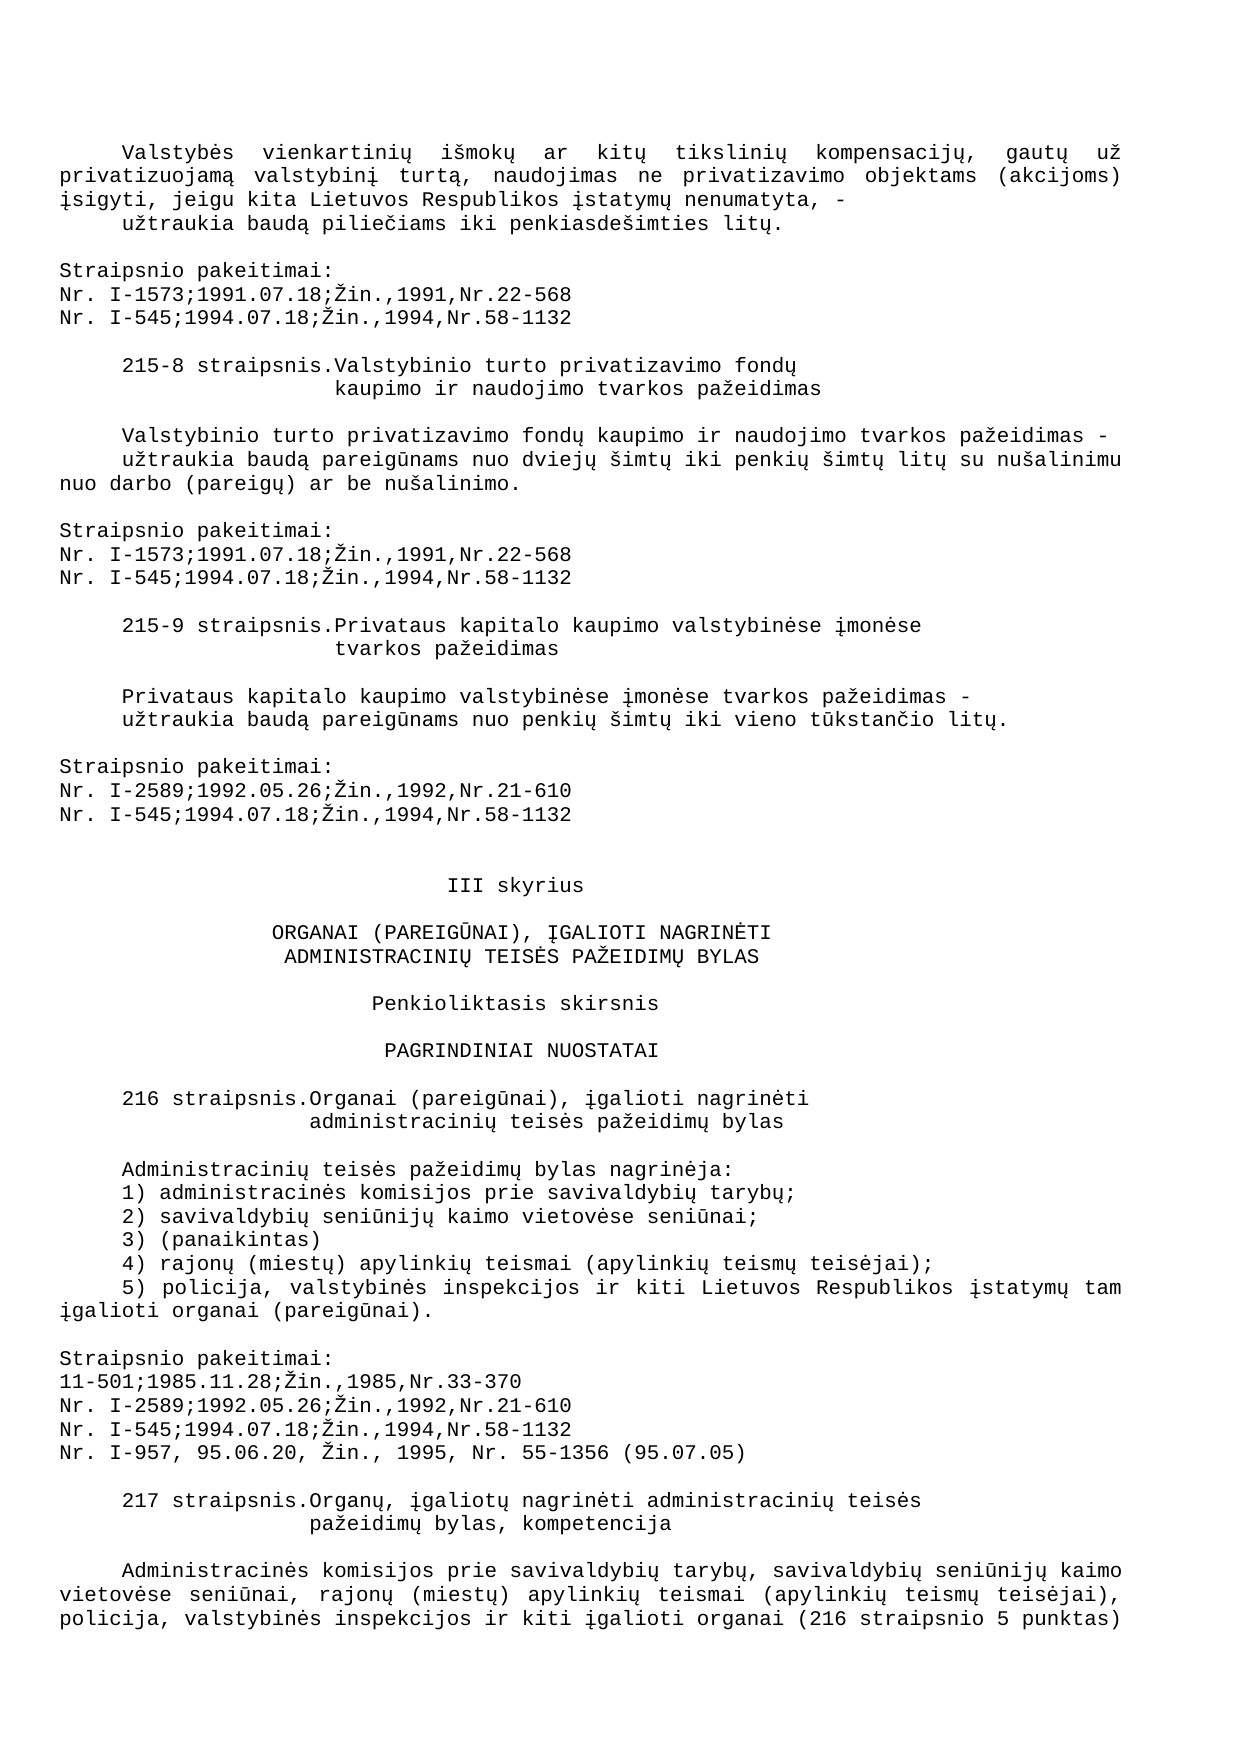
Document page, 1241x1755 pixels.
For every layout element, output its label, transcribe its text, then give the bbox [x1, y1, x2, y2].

text 1) administracinės komisijos prie savivaldybių tarybų; [59, 1182, 1122, 1206]
text užtraukia baudą pareigūnams nuo penkių šimtų iki vieno tūkstančio litų. [59, 709, 1122, 733]
text 2) savivaldybių seniūnijų kaimo vietovėse seniūnai; [59, 1206, 1122, 1229]
text užtraukia baudą pareigūnams nuo dviejų šimtų iki penkių šimtų litų su nušalinimu nuo darbo (pareigų) ar be nušalinimo. [59, 449, 1122, 496]
text Straipsnio pakeitimai: [59, 520, 1122, 544]
text Nr. I-2589;1992.05.26;Žin.,1992,Nr.21-610 [59, 780, 1122, 804]
text Nr. I-1573;1991.07.18;Žin.,1991,Nr.22-568 [59, 284, 1122, 307]
text 3) (panaikintas) [59, 1229, 1122, 1253]
text Penkioliktasis skirsnis [59, 993, 1122, 1017]
text Nr. I-545;1994.07.18;Žin.,1994,Nr.58-1132 [59, 804, 1122, 827]
text ORGANAI (PAREIGŪNAI), ĮGALIOTI NAGRINĖTI [59, 922, 1122, 946]
text 215-9 straipsnis.Privataus kapitalo kaupimo valstybinėse įmonėse [59, 615, 1122, 638]
text Nr. I-545;1994.07.18;Žin.,1994,Nr.58-1132 [59, 1419, 1122, 1442]
text Straipsnio pakeitimai: [59, 757, 1122, 780]
text Nr. I-545;1994.07.18;Žin.,1994,Nr.58-1132 [59, 567, 1122, 591]
text Valstybinio turto privatizavimo fondų kaupimo ir naudojimo tvarkos pažeidimas - [59, 426, 1122, 449]
text Valstybės vienkartinių išmokų ar kitų tikslinių kompensacijų, gautų už privatizuojamą valstybinį turtą, naudojimas ne privatizavimo objektams (akcijoms) įsigyti, jeigu kita Lietuvos Respublikos įstatymų nenumatyta, - [59, 142, 1122, 213]
text Administracinės komisijos prie savivaldybių tarybų, savivaldybių seniūnijų kaimo vietovėse seniūnai, rajonų (miestų) apylinkių teismai (apylinkių teismų teisėjai), policija, valstybinės inspekcijos ir kiti įgalioti organai (216 straipsnio 5 punktas) [59, 1561, 1122, 1631]
text Privataus kapitalo kaupimo valstybinėse įmonėse tvarkos pažeidimas - [59, 686, 1122, 709]
text Nr. I-1573;1991.07.18;Žin.,1991,Nr.22-568 [59, 544, 1122, 567]
text administracinių teisės pažeidimų bylas [59, 1111, 1122, 1135]
text 11-501;1985.11.28;Žin.,1985,Nr.33-370 [59, 1371, 1122, 1395]
text 4) rajonų (miestų) apylinkių teismai (apylinkių teismų teisėjai); [59, 1253, 1122, 1277]
text 216 straipsnis.Organai (pareigūnai), įgalioti nagrinėti [59, 1088, 1122, 1111]
text tvarkos pažeidimas [59, 638, 1122, 662]
text 5) policija, valstybinės inspekcijos ir kiti Lietuvos Respublikos įstatymų tam įgalioti organai (pareigūnai). [59, 1277, 1122, 1324]
text Nr. I-957, 95.06.20, Žin., 1995, Nr. 55-1356 (95.07.05) [59, 1442, 1122, 1466]
text Administracinių teisės pažeidimų bylas nagrinėja: [59, 1158, 1122, 1182]
text Straipsnio pakeitimai: [59, 260, 1122, 284]
text Nr. I-545;1994.07.18;Žin.,1994,Nr.58-1132 [59, 307, 1122, 331]
text 217 straipsnis.Organų, įgaliotų nagrinėti administracinių teisės [59, 1489, 1122, 1513]
text kaupimo ir naudojimo tvarkos pažeidimas [59, 378, 1122, 402]
text pažeidimų bylas, kompetencija [59, 1513, 1122, 1537]
text Straipsnio pakeitimai: [59, 1348, 1122, 1371]
text PAGRINDINIAI NUOSTATAI [59, 1040, 1122, 1064]
text Nr. I-2589;1992.05.26;Žin.,1992,Nr.21-610 [59, 1395, 1122, 1419]
text III skyrius [59, 875, 1122, 898]
text ADMINISTRACINIŲ TEISĖS PAŽEIDIMŲ BYLAS [59, 946, 1122, 969]
text 215-8 straipsnis.Valstybinio turto privatizavimo fondų [59, 354, 1122, 378]
text užtraukia baudą piliečiams iki penkiasdešimties litų. [59, 213, 1122, 236]
